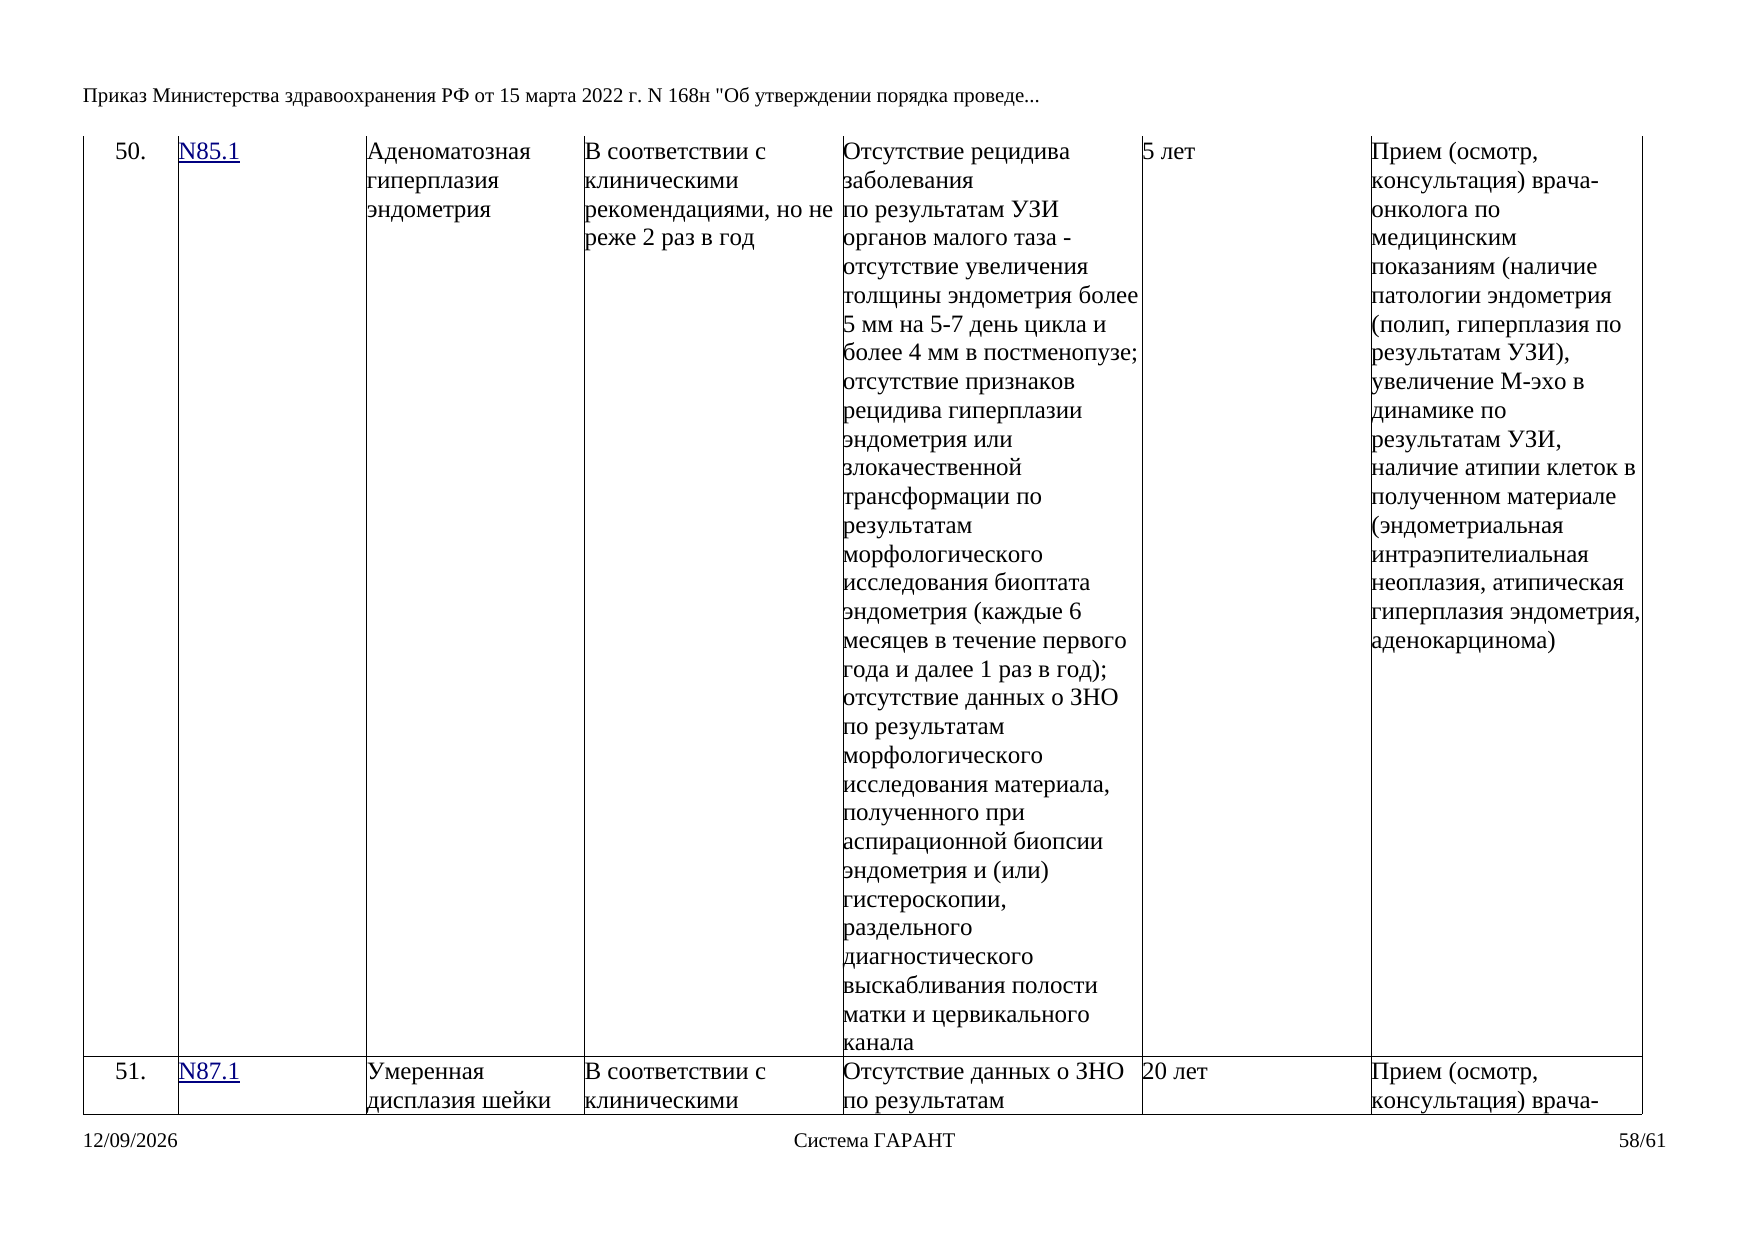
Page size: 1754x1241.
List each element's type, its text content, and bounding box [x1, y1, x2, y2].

table_cell Аденоматозная гиперплазия эндометрия [367, 136, 584, 1056]
table_cell 20 лет [1143, 1057, 1371, 1114]
table_cell Умеренная дисплазия шейки [367, 1057, 584, 1114]
table_cell N85.1 [179, 136, 366, 1056]
table_cell Отсутствие данных о ЗНО по результатам [844, 1057, 1142, 1114]
table_cell 51. [84, 1057, 178, 1114]
table_cell В соответствии с клиническими [585, 1057, 843, 1114]
table_cell 5 лет [1143, 136, 1371, 1056]
table_cell 50. [84, 136, 178, 1056]
table_cell В соответствии с клиническими рекомендациями, но не реже 2 раз в год [585, 136, 843, 1056]
table_cell Прием (осмотр, консультация) врача-онколога по медицинским показаниям (наличие патологии эндометрия (полип, гиперплазия по результатам УЗИ), увеличение М-эхо в динамике по результатам УЗИ, наличие атипии клеток в полученном материале (эндометриальная интраэпителиальная неоплазия, атипическая гиперплазия эндометрия, аденокарцинома) [1372, 136, 1642, 1056]
table_cell Прием (осмотр, консультация) врача- [1372, 1057, 1642, 1114]
table_cell Отсутствие рецидива заболевания по результатам УЗИ органов малого таза - отсутствие увеличения толщины эндометрия более 5 мм на 5-7 день цикла и более 4 мм в постменопузе; отсутствие признаков рецидива гиперплазии эндометрия или злокачественной трансформации по результатам морфологического исследования биоптата эндометрия (каждые 6 месяцев в течение первого года и далее 1 раз в год); отсутствие данных о ЗНО по результатам морфологического исследования материала, полученного при аспирационной биопсии эндометрия и (или) гистероскопии, раздельного диагностического выскабливания полости матки и цервикального канала [844, 136, 1142, 1056]
table_cell N87.1 [179, 1057, 366, 1114]
